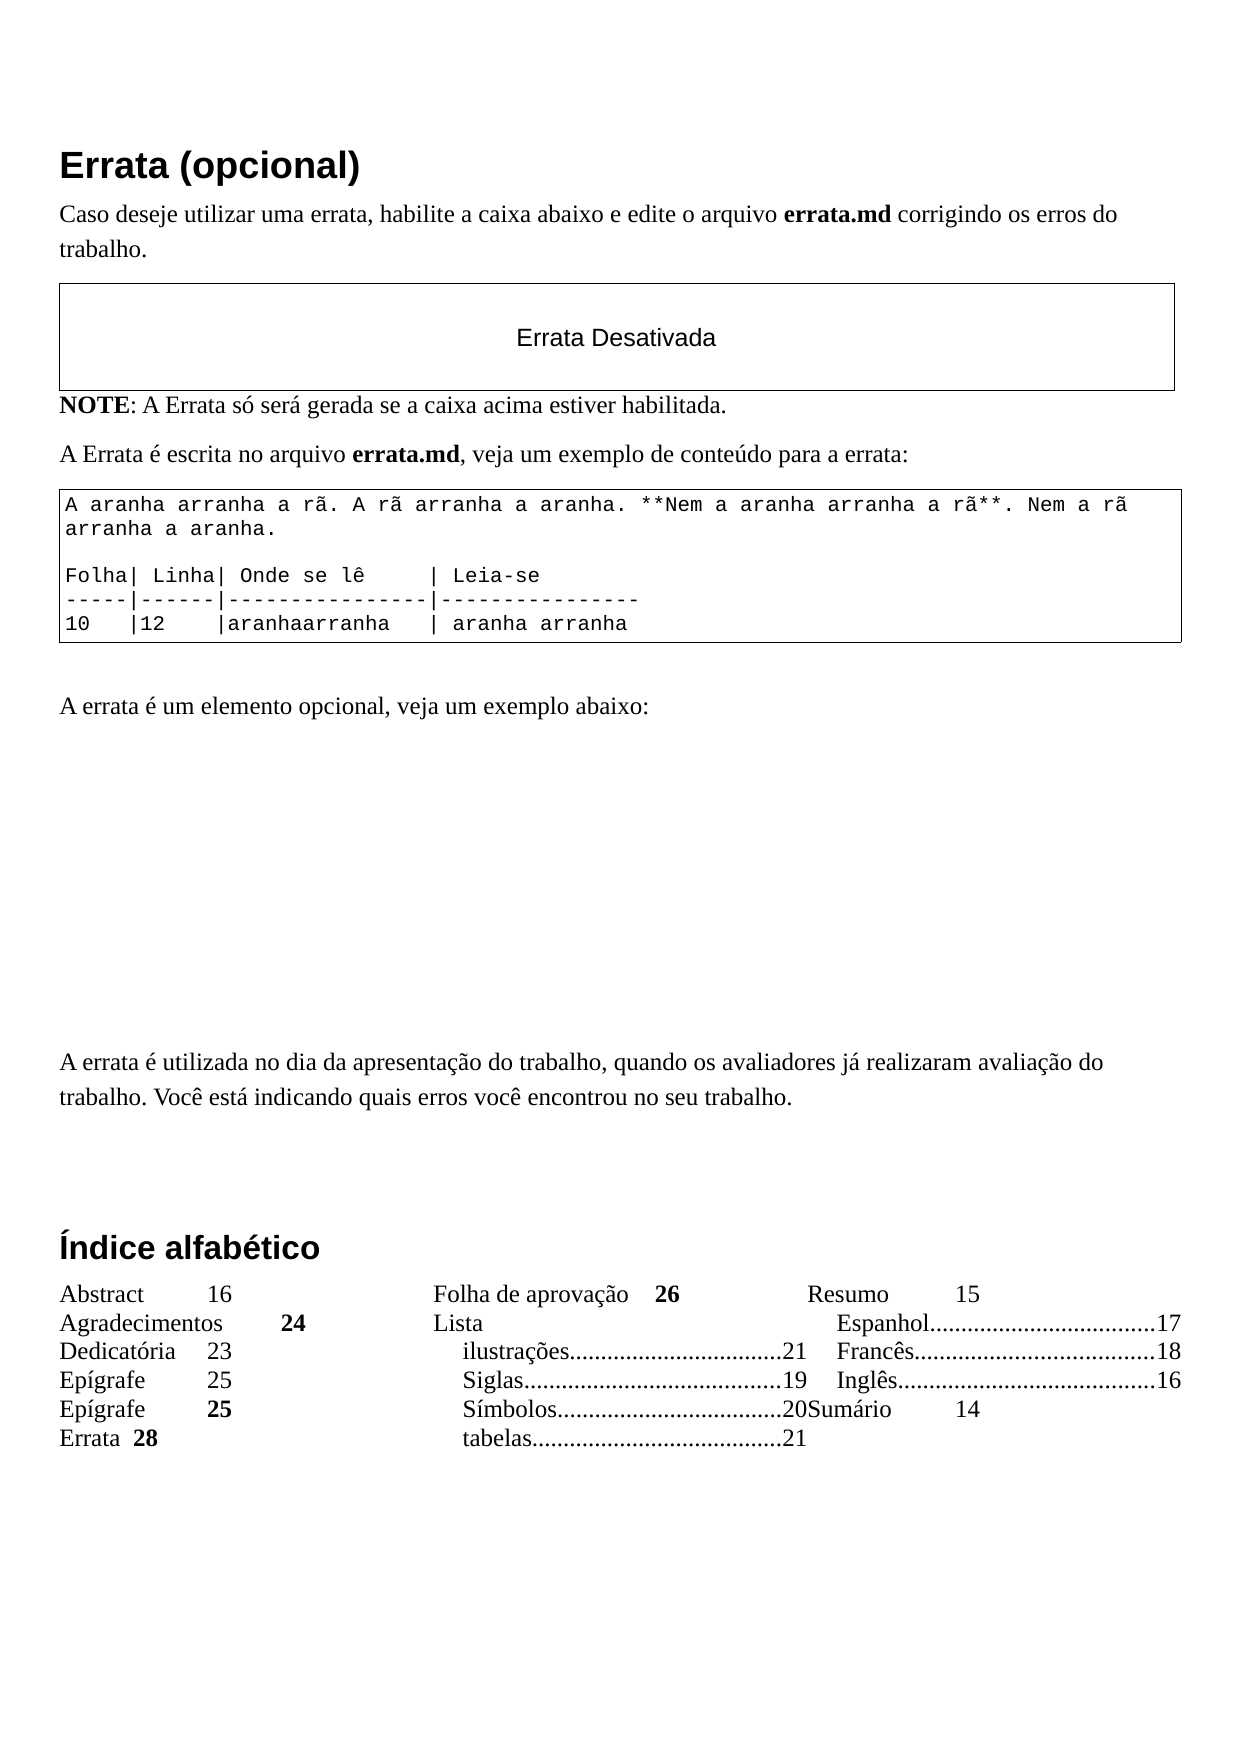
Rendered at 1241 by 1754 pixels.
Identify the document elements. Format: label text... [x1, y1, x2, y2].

text Agradecimentos 24 [59, 1308, 433, 1336]
text Epígrafe 25 [59, 1394, 433, 1423]
text Sumário 14 [807, 1394, 1181, 1423]
text A errata é utilizada no dia da apresentação do trabalho, quando os avaliadores já realizaram avaliação do trabalho. Você está indicando quais erros você encontrou no seu trabalho. [59, 1047, 1181, 1111]
subtitle Errata (opcional) [59, 143, 1181, 187]
text Caso deseje utilizar uma errata, habilite a caixa abaixo e edite o arquivo errata.md corrigindo os erros do trabalho. [59, 199, 1181, 262]
text NOTE: A Errata só será gerada se a caixa acima estiver habilitada. [59, 390, 1181, 419]
subtitle Índice alfabético [59, 1228, 1181, 1266]
text Lista [433, 1308, 807, 1336]
text ilustrações 21 [462, 1336, 807, 1365]
text A errata é um elemento opcional, veja um exemplo abaixo: [59, 691, 1181, 720]
text Resumo 15 [807, 1279, 1181, 1308]
text Inglês 16 [836, 1365, 1181, 1394]
text Dedicatória 23 [59, 1336, 433, 1365]
text Siglas 19 [462, 1365, 807, 1394]
text Símbolos 20 [462, 1394, 807, 1423]
table_header A aranha arranha a rã. A rã arranha a aranha. **Nem a aranha arranha a rã**. Nem a rã arranha a aranha. Folha| Linha| Onde se lê | Leia-se -----|------|----------------|---------------- 10 |12 |aranhaarranha | aranha arranha [60, 490, 1181, 642]
text tabelas 21 [462, 1423, 807, 1451]
text Francês 18 [836, 1336, 1181, 1365]
text A Errata é escrita no arquivo errata.md, veja um exemplo de conteúdo para a errata: [59, 439, 1181, 468]
text Abstract 16 [59, 1279, 433, 1308]
text Epígrafe 25 [59, 1365, 433, 1394]
text Espanhol 17 [836, 1308, 1181, 1336]
text Errata 28 [59, 1423, 433, 1451]
text Folha de aprovação 26 [433, 1279, 807, 1308]
